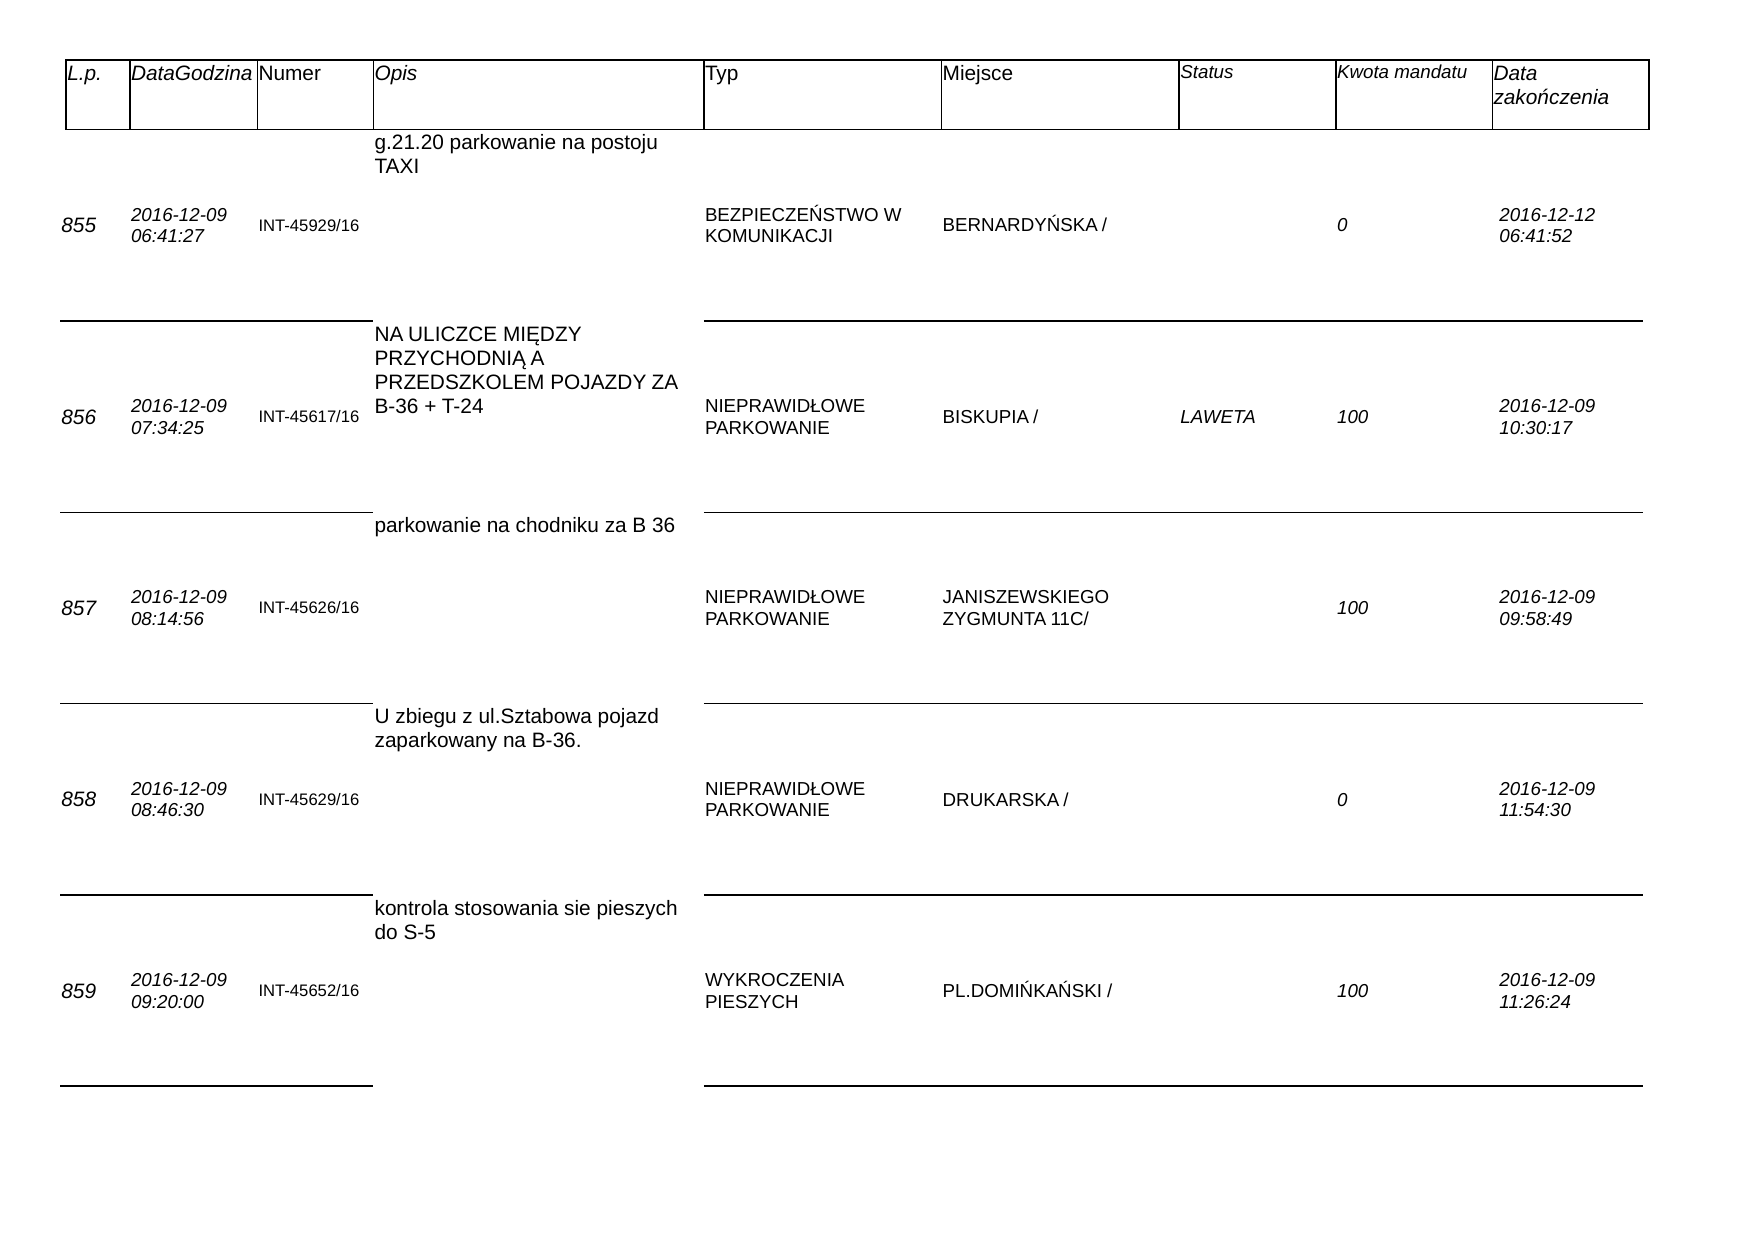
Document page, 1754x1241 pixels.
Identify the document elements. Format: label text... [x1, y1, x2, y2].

table_cell parkowanie na chodniku za B 36 [373, 511, 704, 703]
table_cell 859 [60, 896, 130, 1085]
table_cell [1179, 513, 1336, 703]
table_cell [1179, 896, 1336, 1085]
table_header Numer [258, 61, 373, 129]
table_cell LAWETA [1179, 322, 1336, 511]
table_cell 2016-12-09 11:54:30 [1498, 704, 1643, 894]
table_cell NIEPRAWIDŁOWE PARKOWANIE [704, 322, 941, 511]
table_cell 2016-12-09 08:14:56 [130, 513, 257, 703]
table_cell INT-45652/16 [257, 896, 373, 1085]
table_cell 2016-12-09 09:58:49 [1498, 513, 1643, 703]
table_header Opis [374, 61, 703, 129]
table_cell 2016-12-09 09:20:00 [130, 896, 257, 1085]
table_cell 2016-12-09 11:26:24 [1498, 896, 1643, 1085]
table_cell BISKUPIA / [941, 322, 1179, 511]
table_cell 100 [1336, 896, 1498, 1085]
table_header Data zakończenia [1493, 61, 1648, 129]
table_cell 2016-12-12 06:41:52 [1498, 130, 1643, 320]
table_cell BEZPIECZEŃSTWO W KOMUNIKACJI [704, 130, 941, 320]
table_cell 858 [60, 704, 130, 894]
table_cell INT-45929/16 [257, 130, 373, 320]
table_cell 2016-12-09 08:46:30 [130, 704, 257, 894]
table_cell kontrola stosowania sie pieszych do S-5 [373, 894, 704, 1085]
table_header Typ [705, 61, 941, 129]
table_cell [1643, 703, 1649, 894]
table_cell PL.DOMIŃKAŃSKI / [941, 896, 1179, 1085]
table_cell INT-45629/16 [257, 704, 373, 894]
table_cell 2016-12-09 10:30:17 [1498, 322, 1643, 511]
table_cell 856 [60, 322, 130, 511]
table_header [60, 59, 65, 129]
table_cell INT-45617/16 [257, 322, 373, 511]
table_cell [1179, 704, 1336, 894]
table_cell 0 [1336, 704, 1498, 894]
table_header L.p. [67, 61, 129, 129]
table_cell [1643, 320, 1649, 511]
table_cell JANISZEWSKIEGO ZYGMUNTA 11C/ [941, 513, 1179, 703]
table_cell 855 [60, 129, 130, 320]
table_cell [1643, 130, 1649, 320]
table_cell 2016-12-09 07:34:25 [130, 322, 257, 511]
table_cell U zbiegu z ul.Sztabowa pojazd zaparkowany na B-36. [373, 703, 704, 894]
table_cell DRUKARSKA / [941, 704, 1179, 894]
table_cell 857 [60, 513, 130, 703]
table_cell g.21.20 parkowanie na postoju TAXI [373, 130, 704, 320]
table_cell INT-45626/16 [257, 513, 373, 703]
table_header DataGodzina [131, 61, 257, 129]
table_cell NIEPRAWIDŁOWE PARKOWANIE [704, 704, 941, 894]
table_cell WYKROCZENIA PIESZYCH [704, 896, 941, 1085]
table_cell 2016-12-09 06:41:27 [130, 130, 257, 320]
table_cell [1643, 894, 1649, 1085]
table_cell [1179, 130, 1336, 320]
table_cell 0 [1336, 130, 1498, 320]
table_header Miejsce [942, 61, 1178, 129]
table_header Status [1180, 61, 1335, 129]
table_cell BERNARDYŃSKA / [941, 130, 1179, 320]
table_cell [1643, 511, 1649, 703]
table_cell 100 [1336, 322, 1498, 511]
table_header Kwota mandatu [1337, 61, 1492, 129]
table_cell 100 [1336, 513, 1498, 703]
table_cell NIEPRAWIDŁOWE PARKOWANIE [704, 513, 941, 703]
table_cell NA ULICZCE MIĘDZY PRZYCHODNIĄ A PRZEDSZKOLEM POJAZDY ZA B-36 + T-24 [373, 320, 704, 511]
